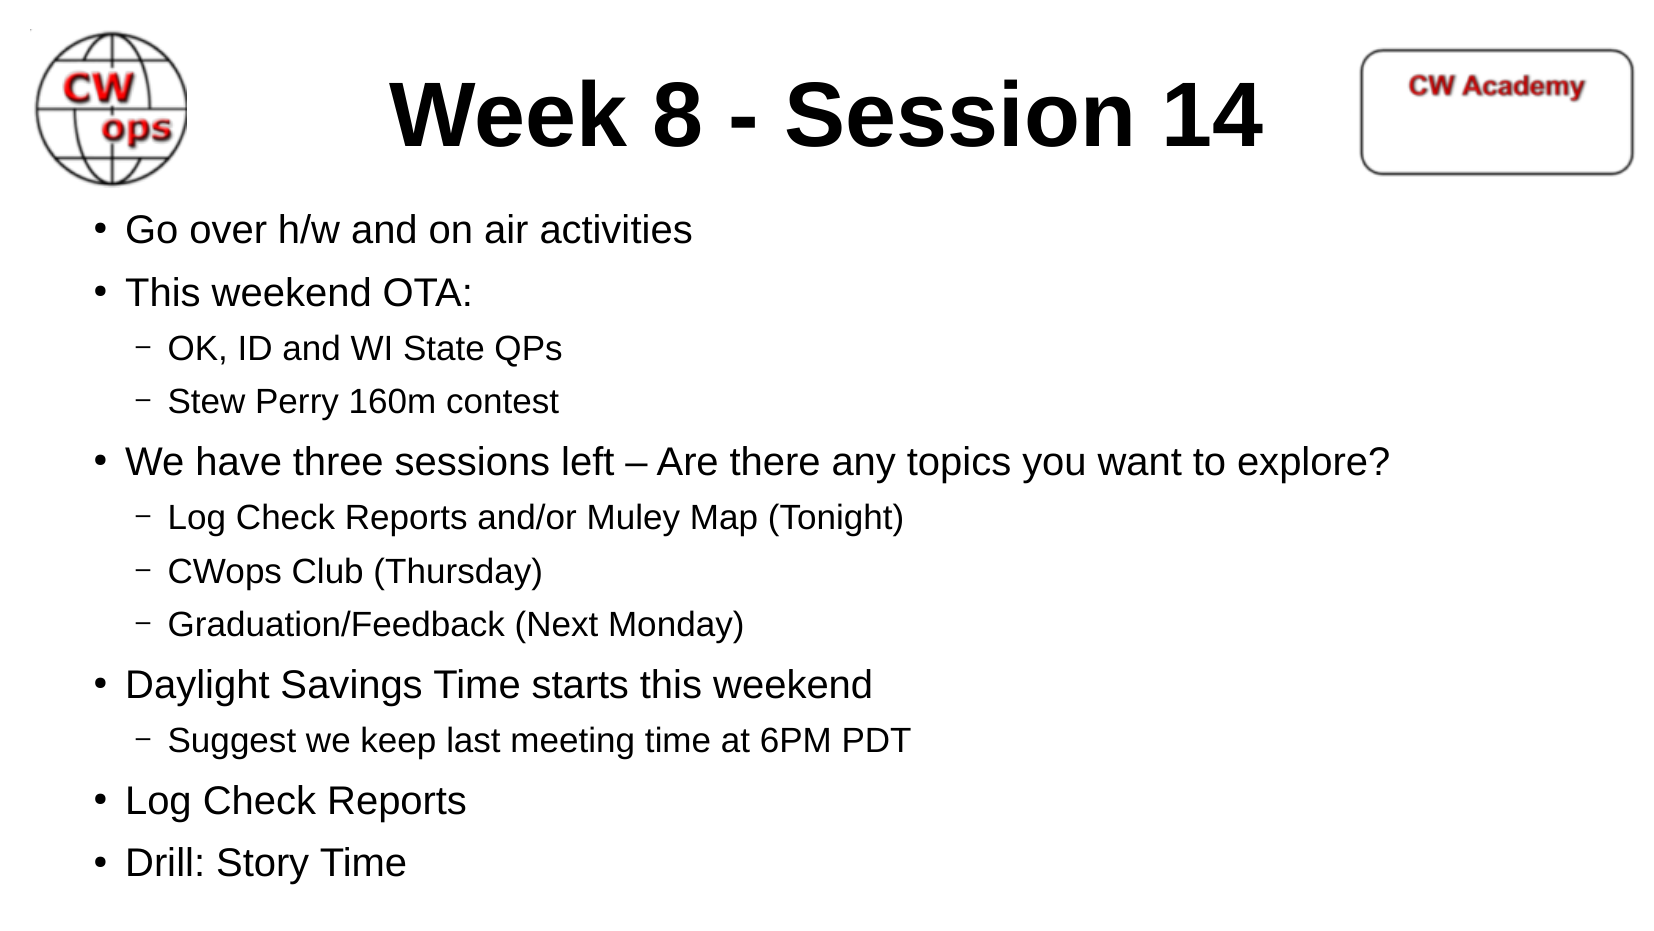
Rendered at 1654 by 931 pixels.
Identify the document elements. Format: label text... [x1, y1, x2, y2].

picture [30, 29, 187, 194]
picture [1571, 37, 1640, 186]
title Week 8 - Session 14 [82, 37, 1571, 193]
list Go over h/w and on air activities This weekend OTA: OK, ID and WI State QPs Stew Perry 160m contest We have three sessions left – Are there any topics you want to explore? Log Check Reports and/or Muley Map (Tonight) CWops Club (Thursday) Graduation/Feedback (Next Monday) Daylight Savings Time starts this weekend Suggest we keep last meeting time at 6PM PDT Log Check Reports Drill: Story Time [82, 207, 1571, 897]
